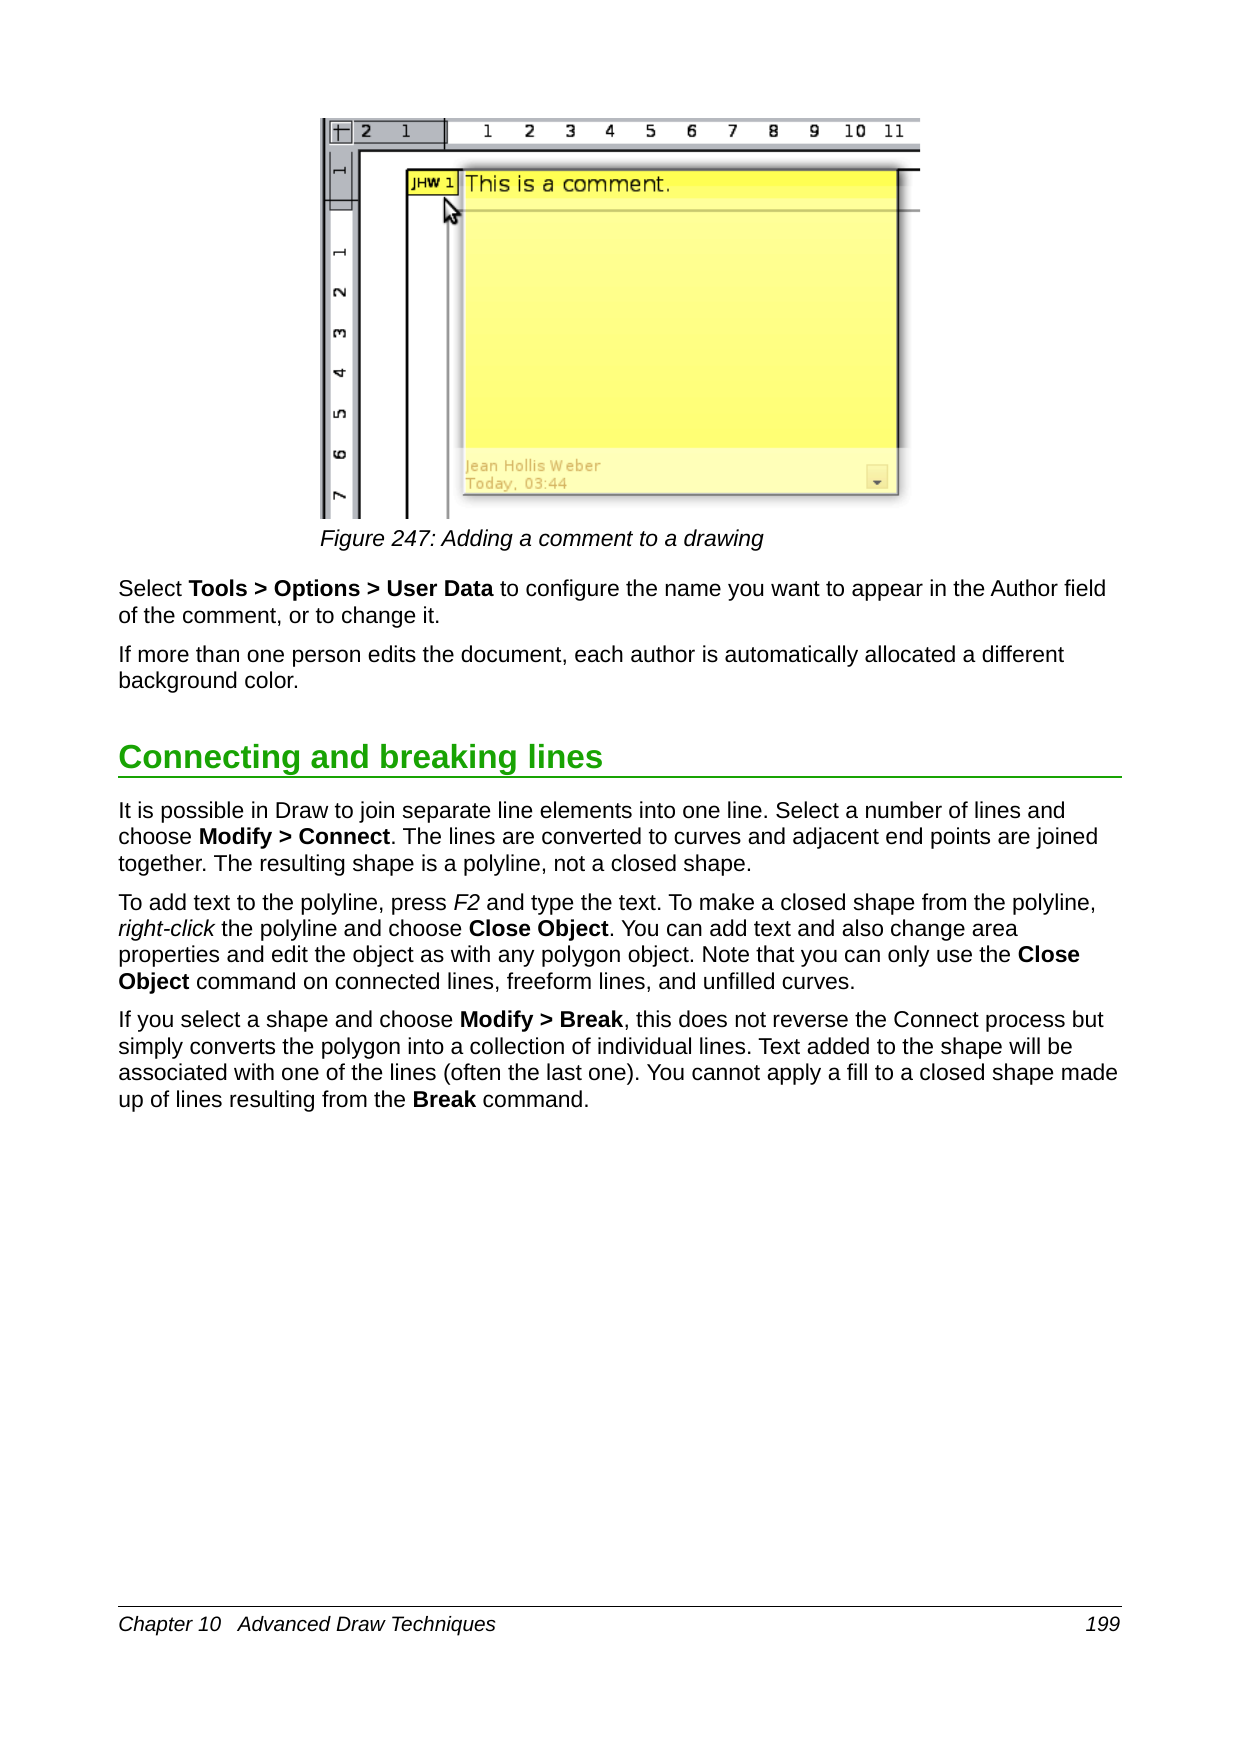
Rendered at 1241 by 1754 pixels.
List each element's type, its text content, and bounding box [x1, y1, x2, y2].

text If more than one person edits the document, each author is automatically allocated a different background color. [118, 641, 1122, 693]
text It is possible in Draw to join separate line elements into one line. Select a number of lines and choose Modify > Connect. The lines are converted to curves and adjacent end points are joined together. The resulting shape is a polyline, not a closed shape. [118, 797, 1122, 876]
text To add text to the polyline, press F2 and type the text. To make a closed shape from the polyline, right-click the polyline and choose Close Object. You can add text and also change area properties and edit the object as with any polygon object. Note that you can only use the Close Object command on connected lines, freeform lines, and unfilled curves. [118, 888, 1122, 994]
text Select Tools > Options > User Data to configure the name you want to appear in the Author field of the comment, or to change it. [118, 575, 1122, 628]
text If you select a shape and choose Modify > Break, this does not reverse the Connect process but simply converts the polygon into a collection of individual lines. Text added to the shape will be associated with one of the lines (often the last one). You cannot apply a fill to a closed shape made up of lines resulting from the Break command. [118, 1006, 1122, 1112]
subtitle Connecting and breaking lines [118, 738, 1122, 776]
text Figure 247: Adding a comment to a drawing [320, 525, 920, 551]
picture [320, 118, 921, 519]
